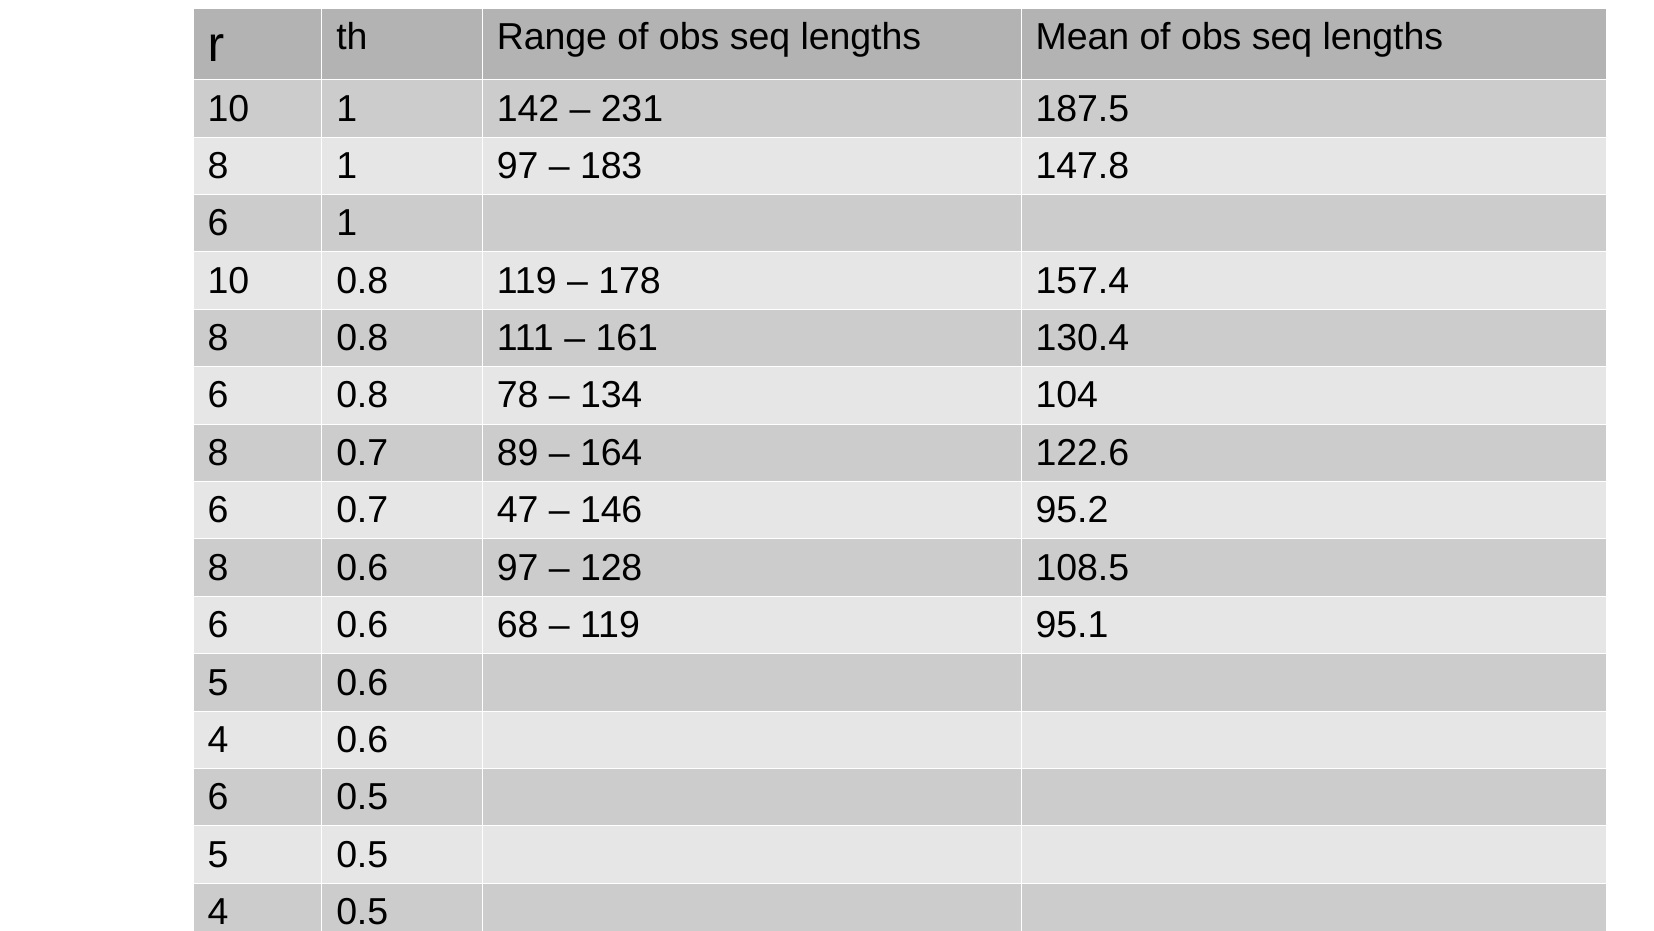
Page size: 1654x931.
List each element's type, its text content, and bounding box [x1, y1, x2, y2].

table_cell 6 [194, 367, 321, 424]
table_cell 6 [194, 769, 321, 825]
table_cell [483, 654, 1021, 711]
table_cell 0.5 [322, 884, 482, 931]
table_cell 4 [194, 884, 321, 931]
table_cell 0.8 [322, 252, 482, 309]
table_cell 187.5 [1022, 80, 1606, 137]
table_cell 47 – 146 [483, 482, 1021, 538]
table_cell 95.2 [1022, 482, 1606, 538]
table_cell 0.6 [322, 654, 482, 711]
table_cell 0.6 [322, 597, 482, 653]
table_cell 8 [194, 310, 321, 366]
table_cell 0.8 [322, 367, 482, 424]
table_cell 0.6 [322, 712, 482, 768]
table_cell 104 [1022, 367, 1606, 424]
table_cell [1022, 884, 1606, 931]
table_cell 6 [194, 482, 321, 538]
table_cell 97 – 183 [483, 138, 1021, 194]
table_cell [483, 195, 1021, 251]
table_cell [483, 884, 1021, 931]
table_header Range of obs seq lengths [483, 9, 1021, 79]
table_cell 78 – 134 [483, 367, 1021, 424]
table_cell 130.4 [1022, 310, 1606, 366]
table_cell 6 [194, 597, 321, 653]
table_cell 108.5 [1022, 539, 1606, 596]
table_cell 0.7 [322, 425, 482, 481]
table_header Mean of obs seq lengths [1022, 9, 1606, 79]
table_cell 0.5 [322, 826, 482, 883]
table_cell 147.8 [1022, 138, 1606, 194]
table_cell 10 [194, 80, 321, 137]
table_cell 0.8 [322, 310, 482, 366]
table_cell 5 [194, 826, 321, 883]
table_cell 8 [194, 425, 321, 481]
table_cell 68 – 119 [483, 597, 1021, 653]
table_cell 95.1 [1022, 597, 1606, 653]
table_cell 1 [322, 80, 482, 137]
table_cell [1022, 712, 1606, 768]
table_cell 10 [194, 252, 321, 309]
table_cell 97 – 128 [483, 539, 1021, 596]
table_cell 157.4 [1022, 252, 1606, 309]
table_header th [322, 9, 482, 79]
table_cell 0.6 [322, 539, 482, 596]
table_cell 6 [194, 195, 321, 251]
table_cell 0.5 [322, 769, 482, 825]
table_cell 8 [194, 539, 321, 596]
table_cell 1 [322, 195, 482, 251]
table_cell 111 – 161 [483, 310, 1021, 366]
table_cell 122.6 [1022, 425, 1606, 481]
table_cell 119 – 178 [483, 252, 1021, 309]
table_cell [483, 826, 1021, 883]
table_cell 8 [194, 138, 321, 194]
table_cell 142 – 231 [483, 80, 1021, 137]
table_cell [1022, 654, 1606, 711]
table_cell 0.7 [322, 482, 482, 538]
table_cell [1022, 826, 1606, 883]
table_cell [1022, 195, 1606, 251]
table_header r [194, 9, 321, 79]
table_cell [483, 712, 1021, 768]
table_cell 5 [194, 654, 321, 711]
table_cell 89 – 164 [483, 425, 1021, 481]
table_cell [1022, 769, 1606, 825]
table_cell 1 [322, 138, 482, 194]
table_cell [483, 769, 1021, 825]
table_cell 4 [194, 712, 321, 768]
